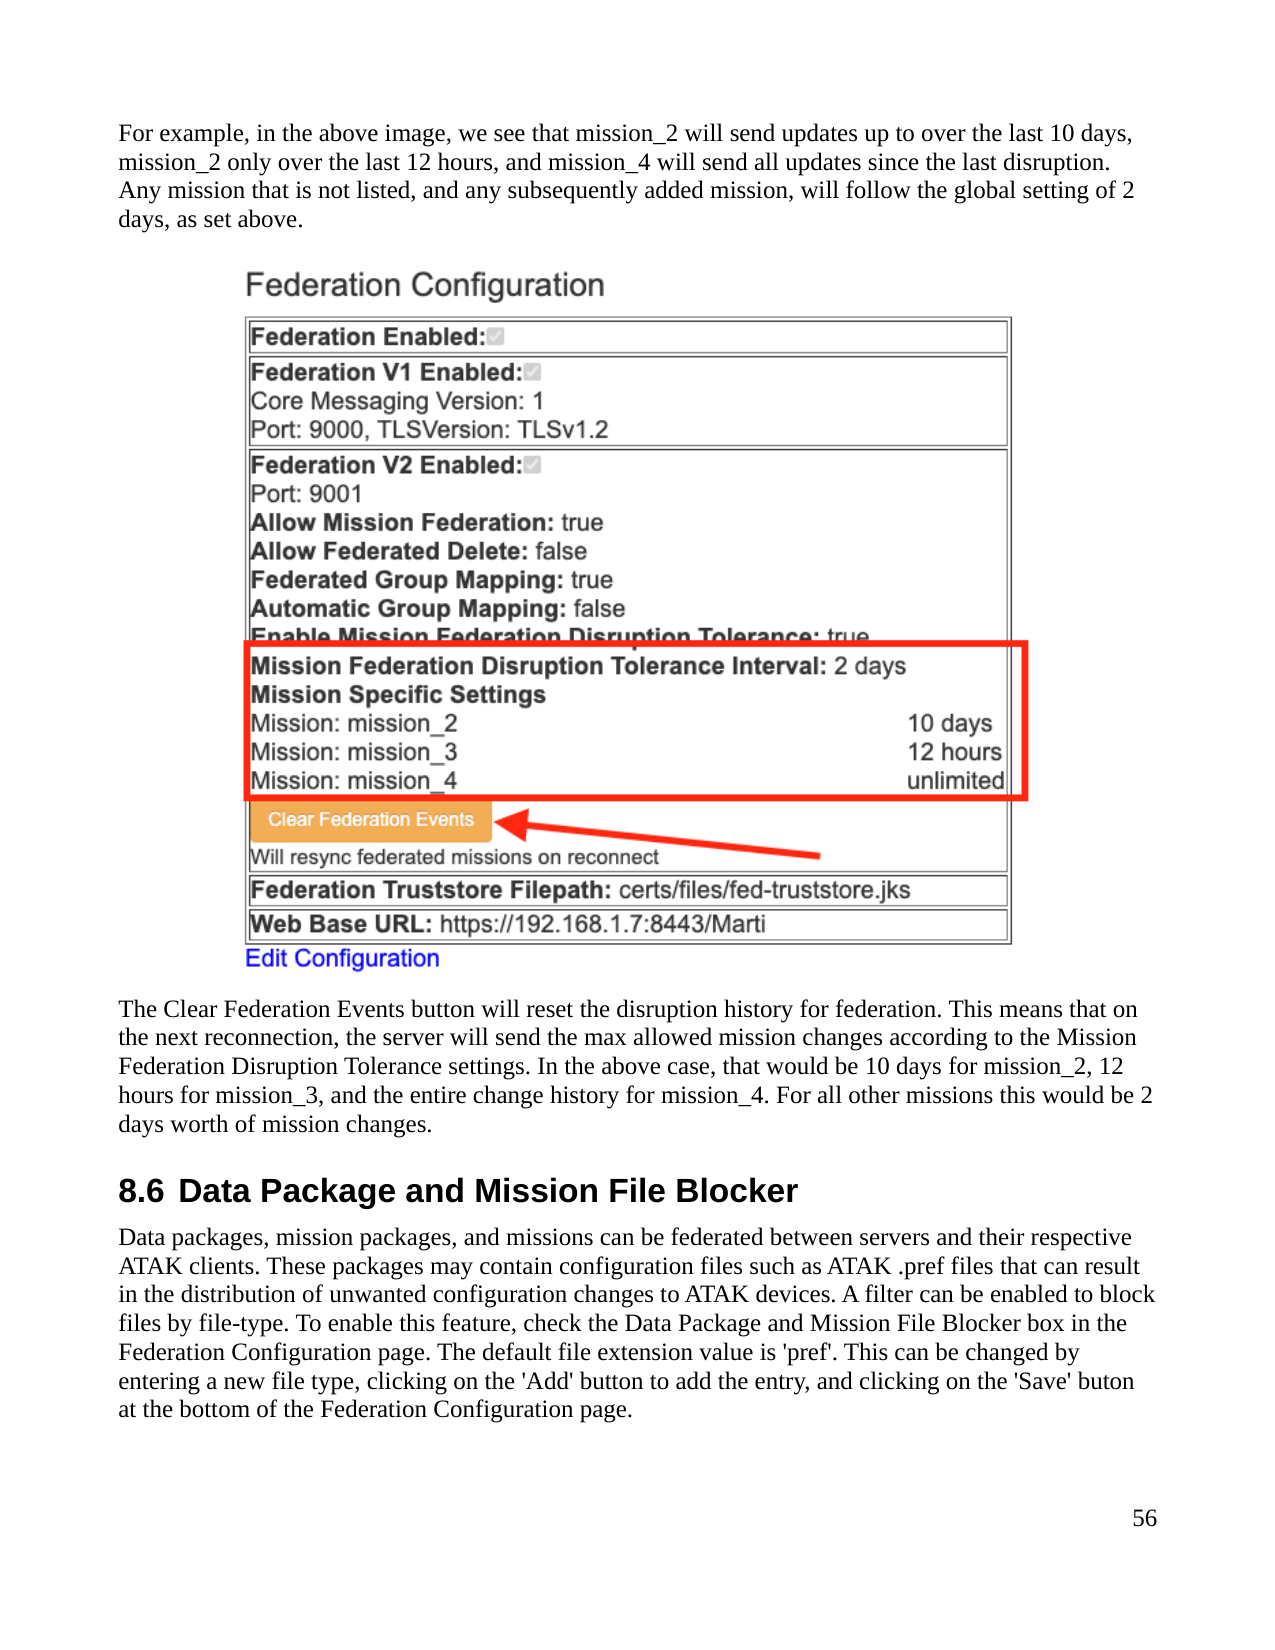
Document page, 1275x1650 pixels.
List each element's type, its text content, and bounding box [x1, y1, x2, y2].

subtitle Data Package and Mission File Blocker [118, 1171, 1157, 1209]
picture [241, 262, 1034, 994]
text For example, in the above image, we see that mission_2 will send updates up to over the last 10 days, mission_2 only over the last 12 hours, and mission_4 will send all updates since the last disruption. Any mission that is not listed, and any subsequently added mission, will follow the global setting of 2 days, as set above. [118, 118, 1157, 233]
text Data packages, mission packages, and missions can be federated between servers and their respective ATAK clients. These packages may contain configuration files such as ATAK .pref files that can result in the distribution of unwanted configuration changes to ATAK devices. A filter can be enabled to block files by file-type. To enable this feature, check the Data Package and Mission File Blocker box in the Federation Configuration page. The default file extension value is 'pref'. This can be changed by entering a new file type, clicking on the 'Add' button to add the entry, and clicking on the 'Save' buton at the bottom of the Federation Configuration page. [118, 1222, 1157, 1423]
text The Clear Federation Events button will reset the disruption history for federation. This means that on the next reconnection, the server will send the max allowed mission changes according to the Mission Federation Disruption Tolerance settings. In the above case, that would be 10 days for mission_2, 12 hours for mission_3, and the entire change history for mission_4. For all other missions this would be 2 days worth of mission changes. [118, 246, 1157, 1137]
